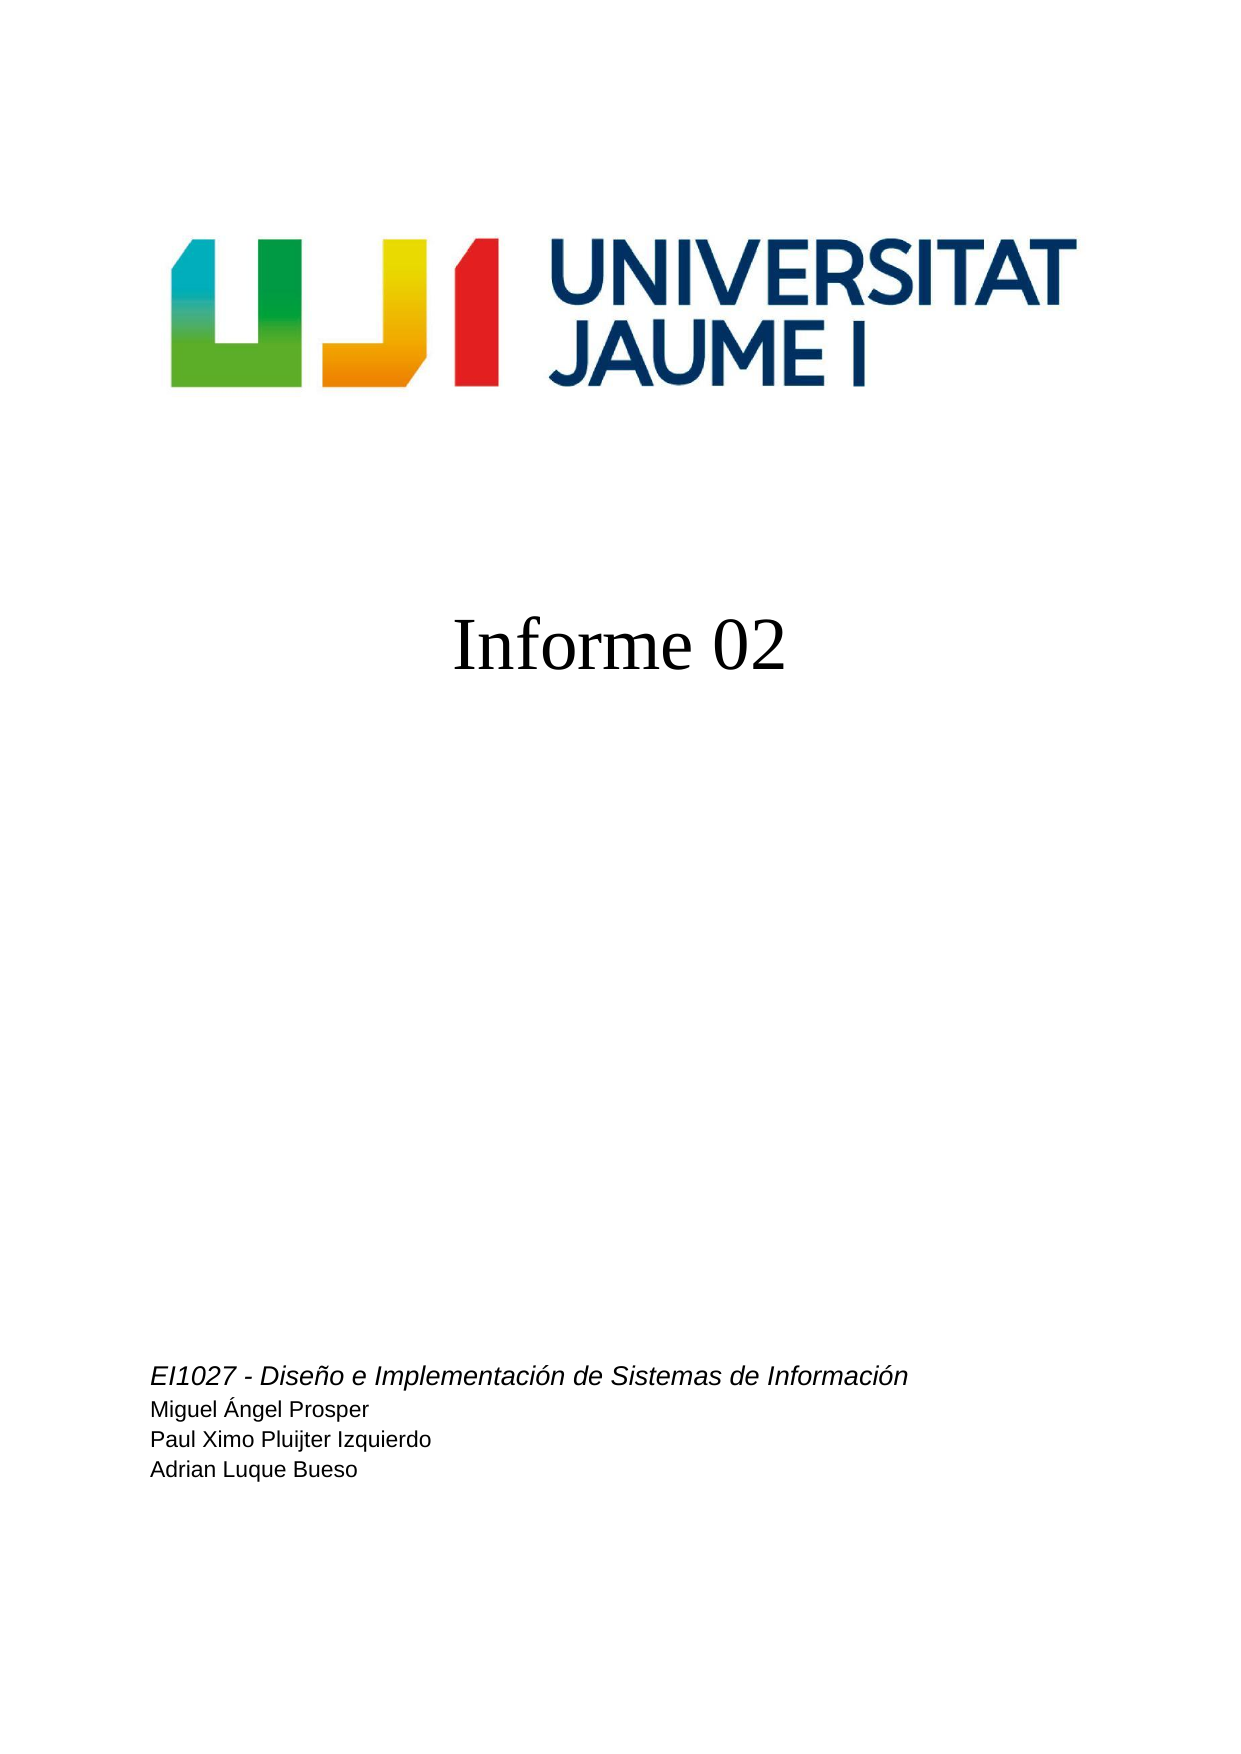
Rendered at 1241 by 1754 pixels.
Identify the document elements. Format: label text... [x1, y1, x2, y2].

title Informe 02 [150, 600, 1090, 686]
text Miguel Ángel Prosper [150, 1396, 1090, 1422]
text Paul Ximo Pluijter Izquierdo [150, 1426, 1090, 1453]
picture [150, 150, 1091, 452]
text Adrian Luque Bueso [150, 1456, 1090, 1483]
text EI1027 - Diseño e Implementación de Sistemas de Información [150, 1360, 1090, 1391]
